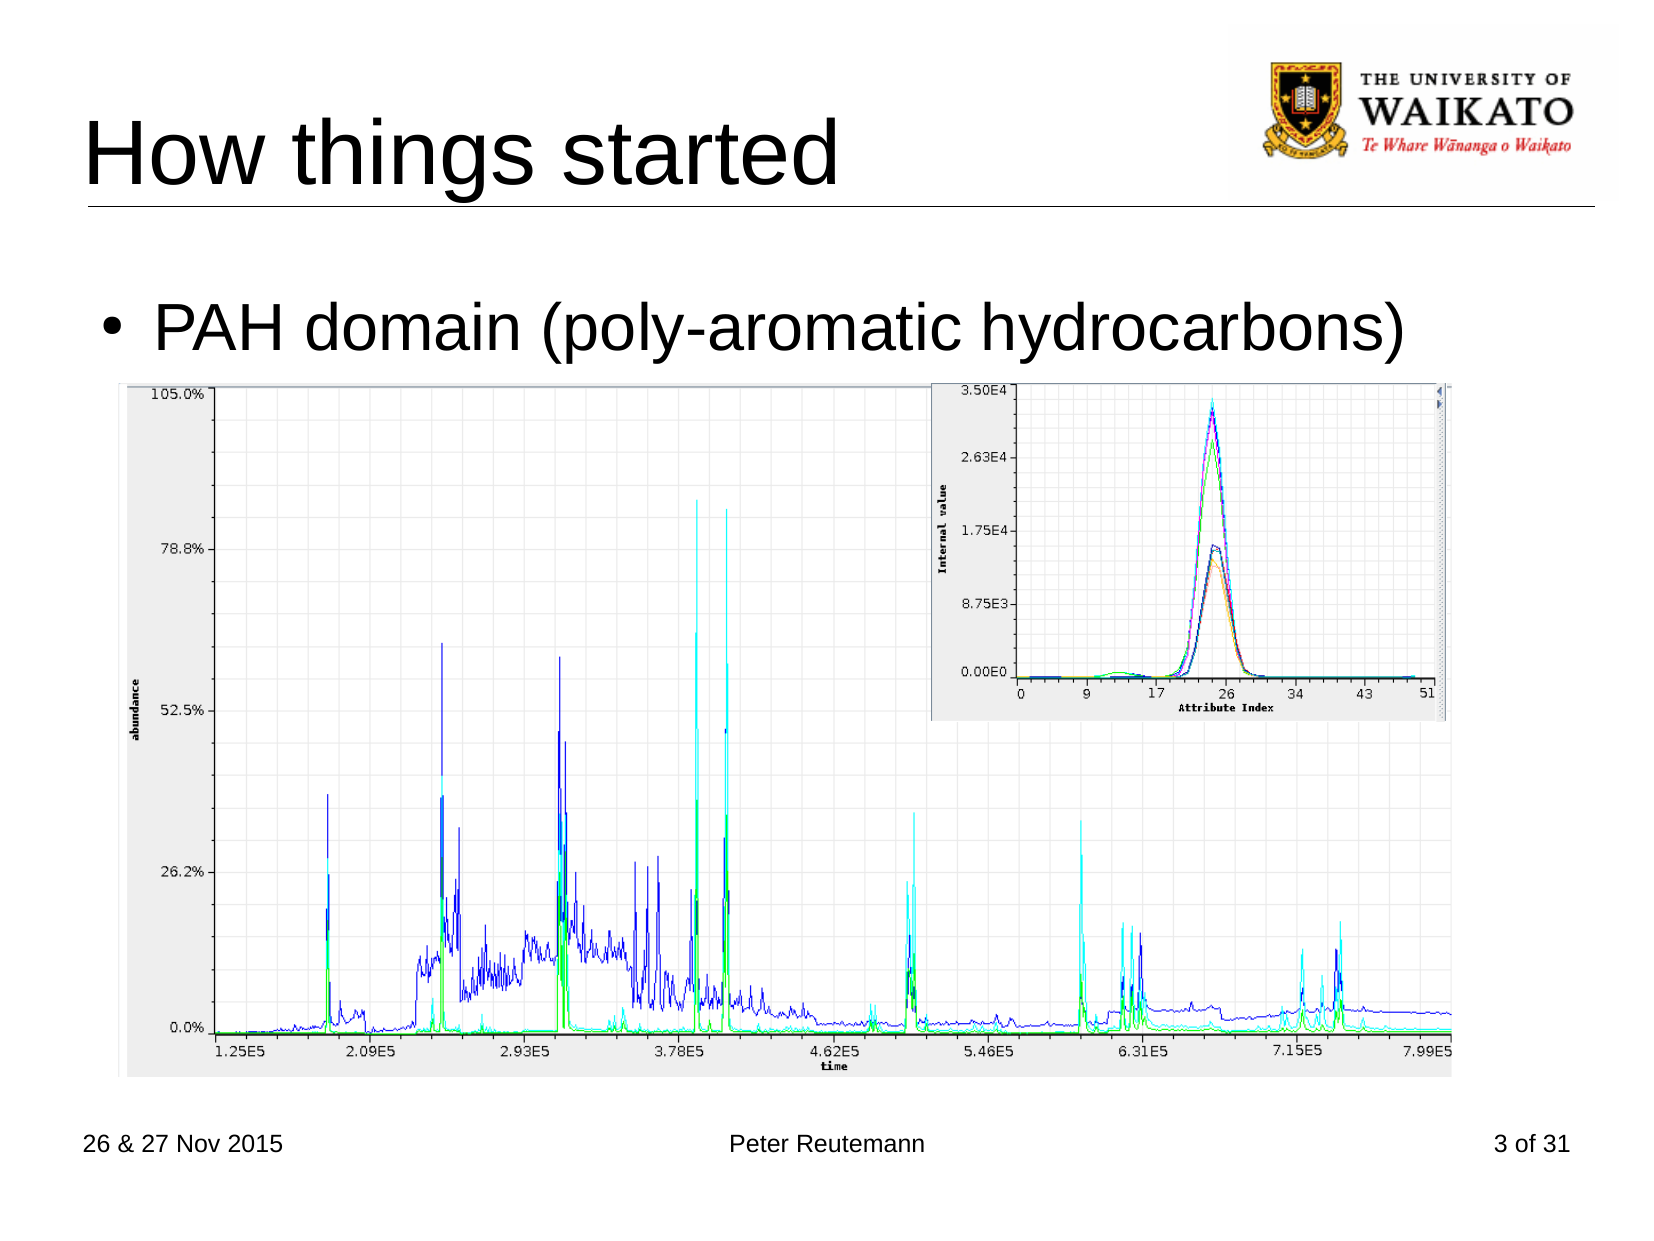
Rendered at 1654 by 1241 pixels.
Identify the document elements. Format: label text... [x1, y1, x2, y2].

title How things started [82, 49, 1571, 257]
list PAH domain (poly-aromatic hydrocarbons) [82, 290, 1571, 1010]
picture [1228, 24, 1619, 201]
picture [118, 383, 1461, 1077]
